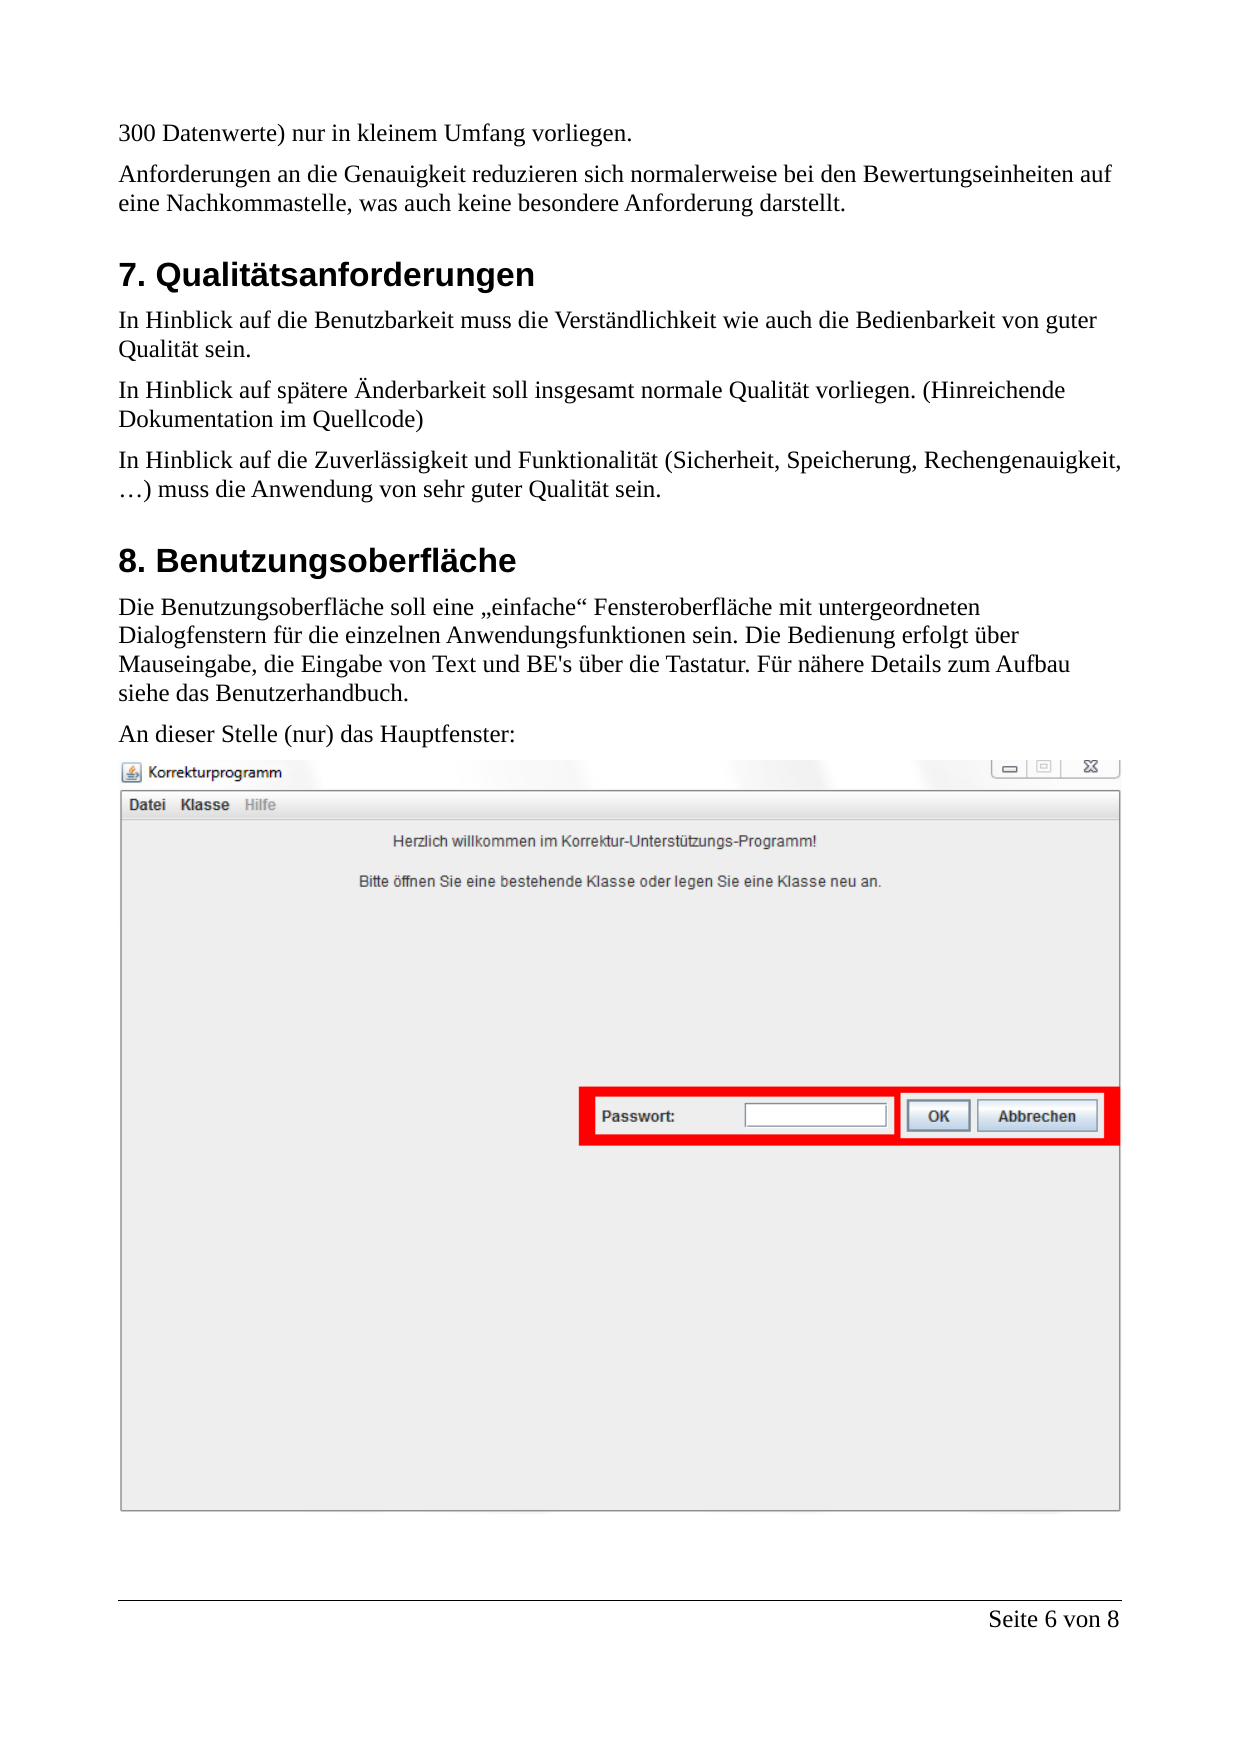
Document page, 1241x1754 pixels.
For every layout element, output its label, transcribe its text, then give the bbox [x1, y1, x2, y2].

text Die Benutzungsoberfläche soll eine „einfache“ Fensteroberfläche mit untergeordneten Dialogfenstern für die einzelnen Anwendungsfunktionen sein. Die Bedienung erfolgt über Mauseingabe, die Eingabe von Text und BE's über die Tastatur. Für nähere Details zum Aufbau siehe das Benutzerhandbuch. [118, 592, 1122, 707]
subtitle 8. Benutzungsoberfläche [118, 541, 1122, 579]
text In Hinblick auf die Benutzbarkeit muss die Verständlichkeit wie auch die Bedienbarkeit von guter Qualität sein. [118, 306, 1122, 363]
text An dieser Stelle (nur) das Hauptfenster: [118, 719, 1122, 748]
subtitle 7. Qualitätsanforderungen [118, 254, 1122, 293]
text Anforderungen an die Genauigkeit reduzieren sich normalerweise bei den Bewertungseinheiten auf eine Nachkommastelle, was auch keine besondere Anforderung darstellt. [118, 159, 1122, 217]
text In Hinblick auf die Zuverlässigkeit und Funktionalität (Sicherheit, Speicherung, Rechengenauigkeit, …) muss die Anwendung von sehr guter Qualität sein. [118, 446, 1122, 503]
text 300 Datenwerte) nur in kleinem Umfang vorliegen. [118, 118, 1122, 147]
text In Hinblick auf spätere Änderbarkeit soll insgesamt normale Qualität vorliegen. (Hinreichende Dokumentation im Quellcode) [118, 376, 1122, 433]
picture [118, 760, 1123, 1514]
